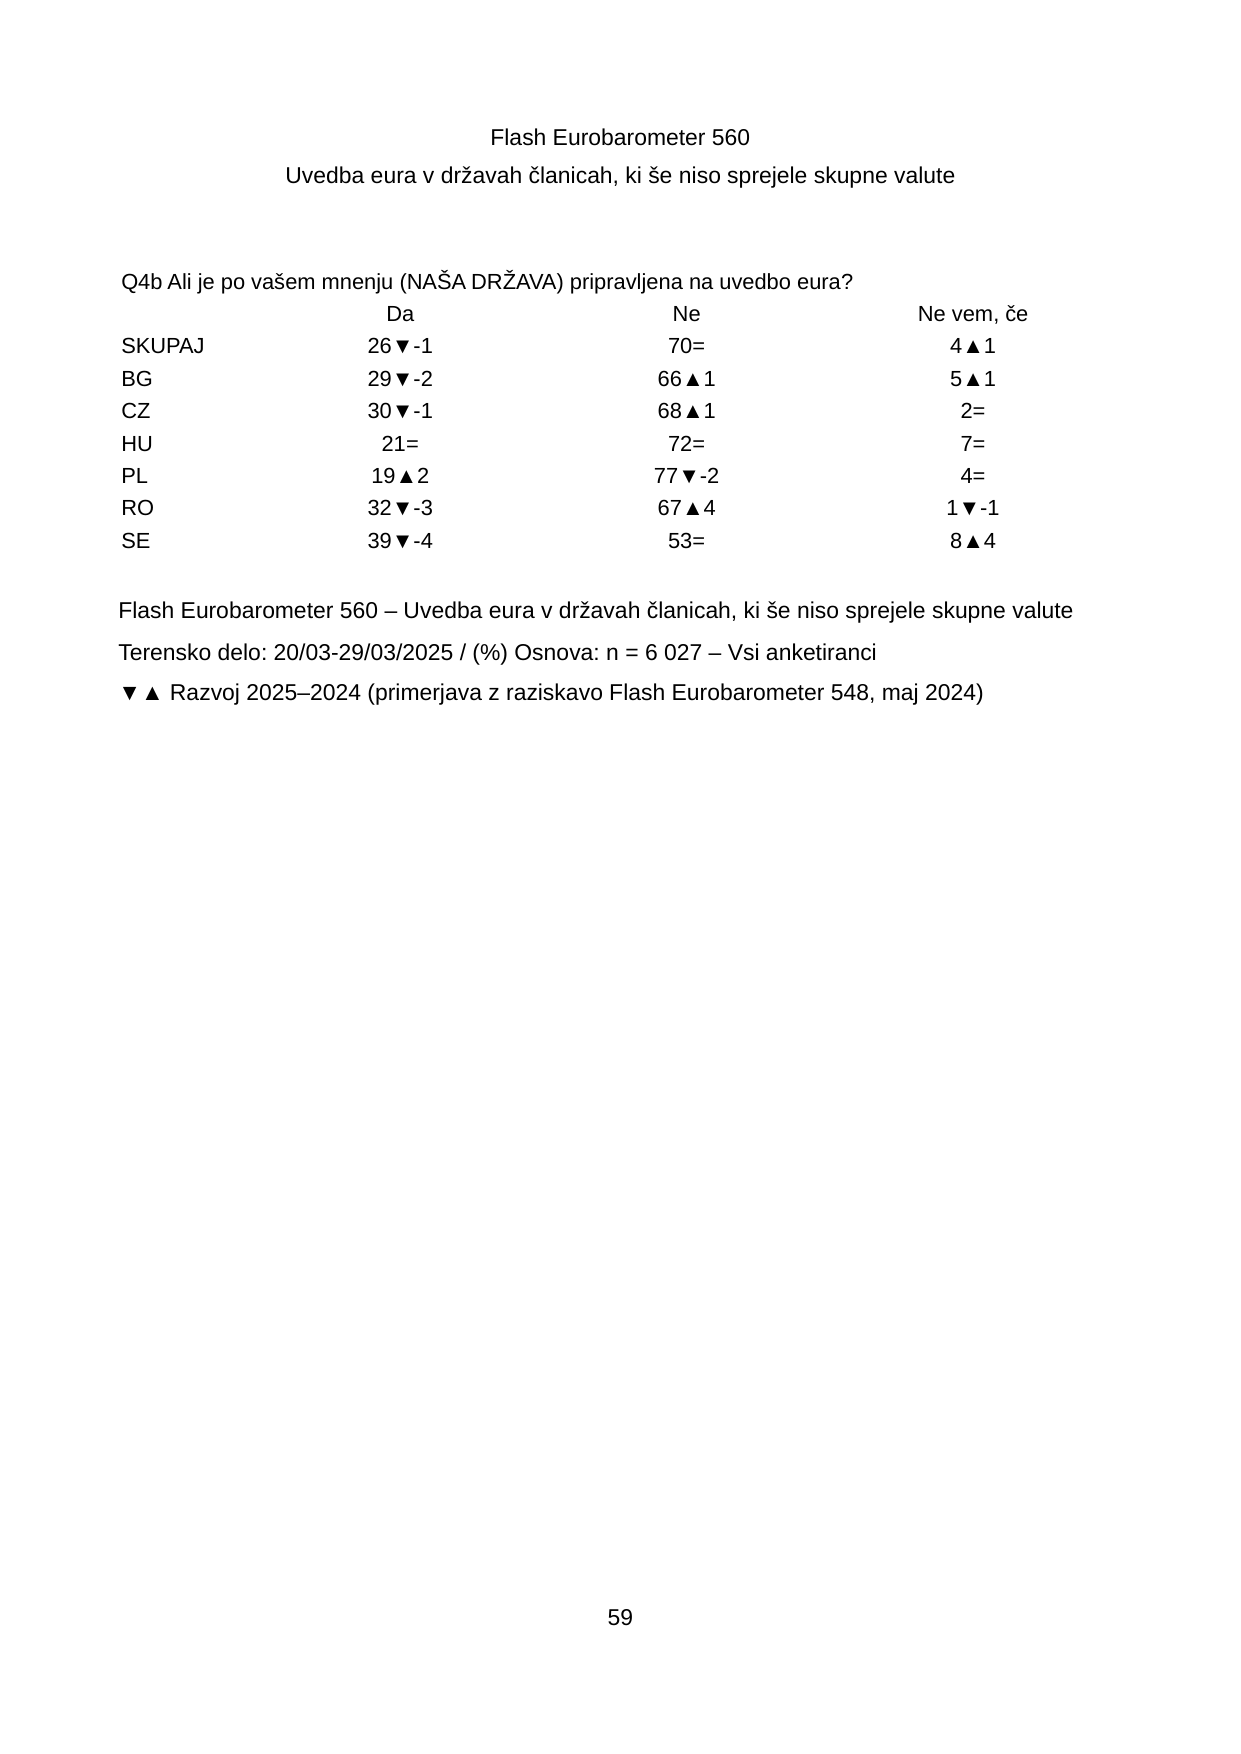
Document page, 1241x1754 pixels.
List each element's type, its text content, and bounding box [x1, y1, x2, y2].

table_cell 39▼-4 [257, 524, 543, 557]
table_cell 4▲1 [830, 330, 1116, 362]
table_cell 21= [257, 427, 543, 459]
table_cell [118, 298, 257, 330]
table_cell 26▼-1 [257, 330, 543, 362]
table_cell 2= [830, 395, 1116, 427]
table_cell 53= [543, 524, 830, 557]
table_cell 77▼-2 [543, 459, 830, 492]
table_cell 72= [543, 427, 830, 459]
table_cell 30▼-1 [257, 395, 543, 427]
table_cell 1▼-1 [830, 492, 1116, 524]
table_cell SKUPAJ [118, 330, 257, 362]
table_cell Da [257, 298, 543, 330]
table_cell BG [118, 362, 257, 394]
table_cell PL [118, 459, 257, 492]
table_cell 19▲2 [257, 459, 543, 492]
text Flash Eurobarometer 560 – Uvedba eura v državah članicah, ki še niso sprejele skupne valute [118, 597, 1122, 624]
table_cell 67▲4 [543, 492, 830, 524]
table_cell 68▲1 [543, 395, 830, 427]
table_cell 5▲1 [830, 362, 1116, 394]
table_cell 29▼-2 [257, 362, 543, 394]
table_cell CZ [118, 395, 257, 427]
table_cell 32▼-3 [257, 492, 543, 524]
table_cell 8▲4 [830, 524, 1116, 557]
table_cell 4= [830, 459, 1116, 492]
table_cell 70= [543, 330, 830, 362]
table_cell SE [118, 524, 257, 557]
table_cell 66▲1 [543, 362, 830, 394]
table_cell Ne [543, 298, 830, 330]
table_cell 7= [830, 427, 1116, 459]
table_cell Ne vem, če [830, 298, 1116, 330]
table_cell RO [118, 492, 257, 524]
text Terensko delo: 20/03-29/03/2025 / (%) Osnova: n = 6 027 – Vsi anketiranci [118, 638, 1122, 665]
table_header Q4b Ali je po vašem mnenju (NAŠA DRŽAVA) pripravljena na uvedbo eura? [118, 265, 1116, 297]
table_cell HU [118, 427, 257, 459]
text ▼▲ Razvoj 2025–2024 (primerjava z raziskavo Flash Eurobarometer 548, maj 2024) [118, 679, 1122, 706]
